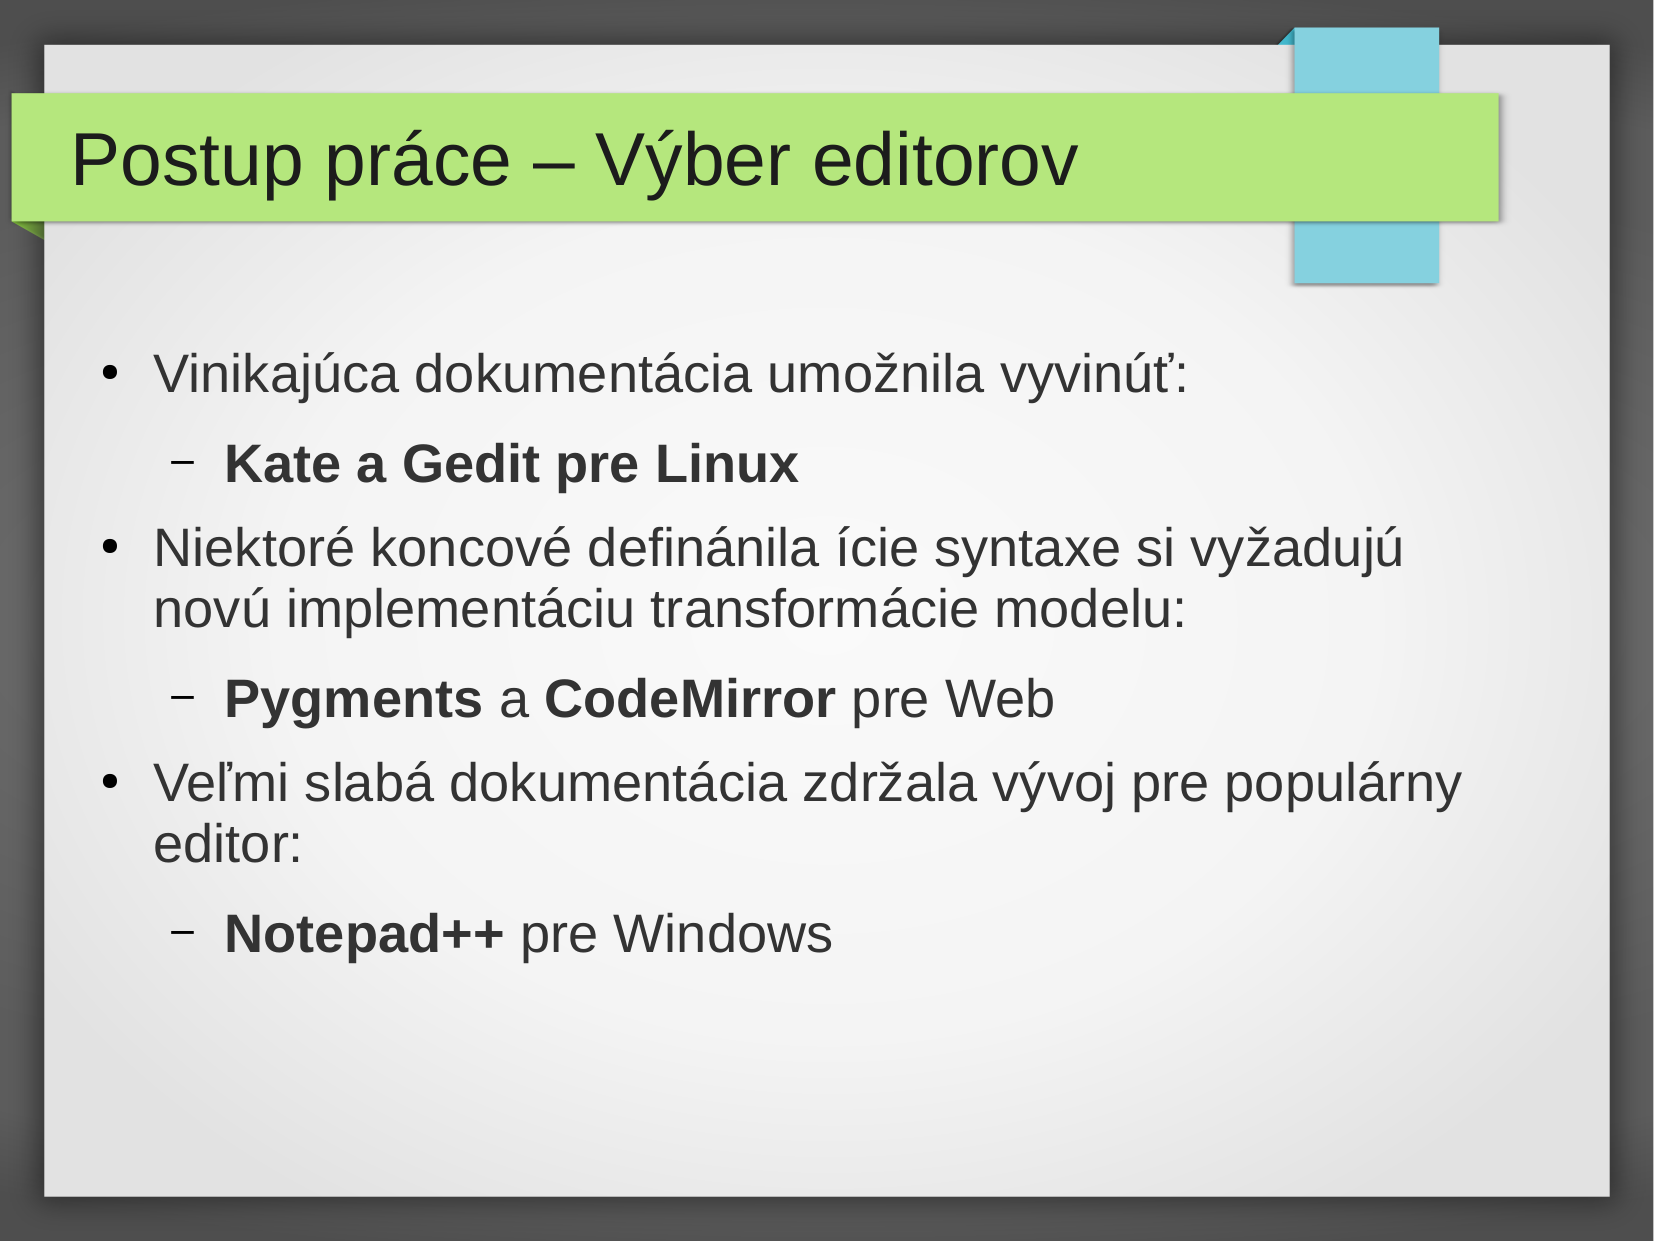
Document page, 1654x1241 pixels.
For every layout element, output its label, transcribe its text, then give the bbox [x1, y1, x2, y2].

list Vinikajúca dokumentácia umožnila vyvinúť: Kate a Gedit pre Linux Niektoré koncové definánila ície syntaxe si vyžadujú novú implementáciu transformácie modelu: Pygments a CodeMirror pre Web Veľmi slabá dokumentácia zdržala vývoj pre populárny editor: Notepad++ pre Windows [82, 343, 1538, 1063]
picture [0, 0, 1654, 1241]
title Postup práce – Výber editorov [70, 106, 1229, 213]
